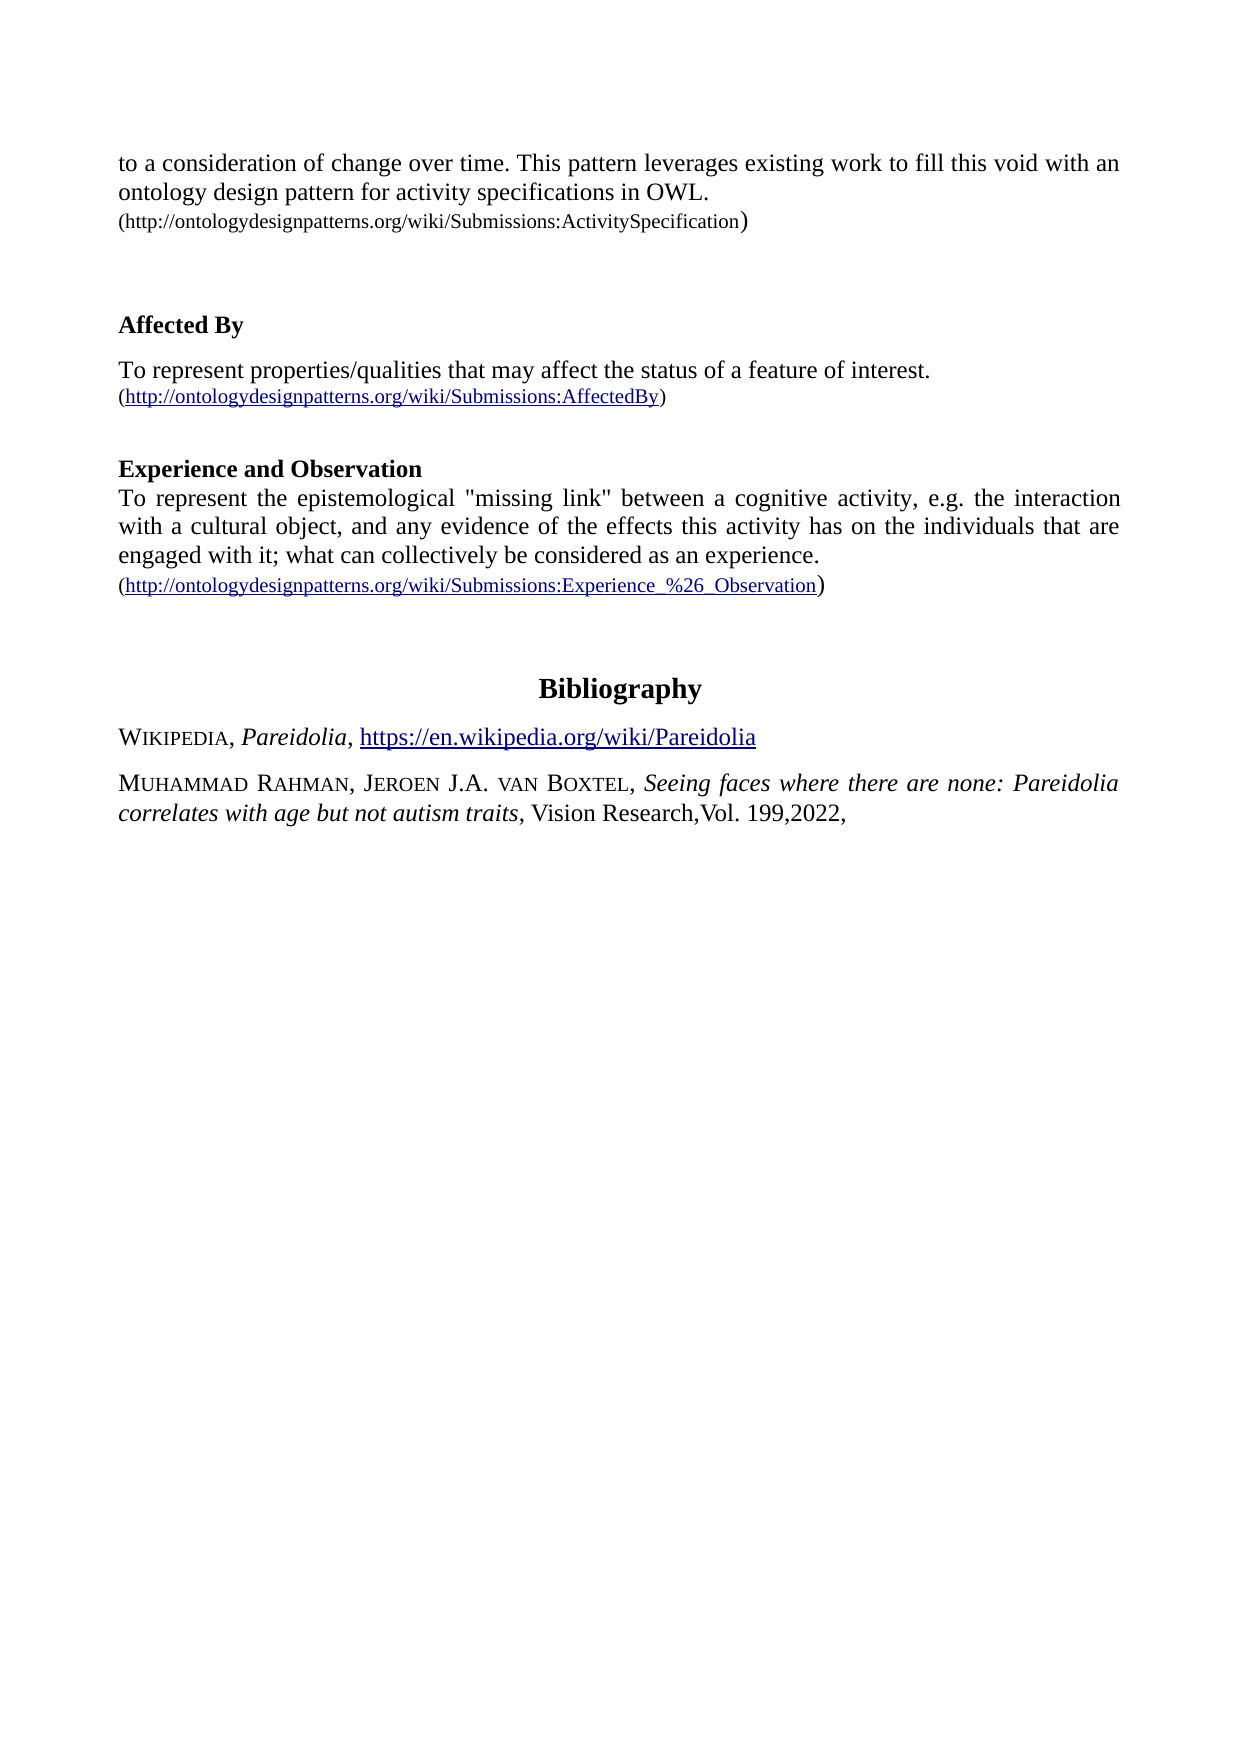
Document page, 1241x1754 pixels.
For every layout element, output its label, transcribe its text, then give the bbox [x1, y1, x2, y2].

text Affected By [118, 310, 1122, 339]
text (http://ontologydesignpatterns.org/wiki/Submissions:Experience_%26_Observation) [118, 569, 1122, 598]
text To represent properties/qualities that may affect the status of a feature of interest. [118, 355, 1122, 384]
text Wikipedia, Pareidolia, https://en.wikipedia.org/wiki/Pareidolia [118, 722, 1122, 751]
text To represent the epistemological "missing link" between a cognitive activity, e.g. the interaction with a cultural object, and any evidence of the effects this activity has on the individuals that are engaged with it; what can collectively be considered as an experience. [118, 483, 1122, 569]
text Bibliography [118, 672, 1122, 705]
text Muhammad Rahman, Jeroen J.A. van Boxtel, Seeing faces where there are none: Pareidolia correlates with age but not autism traits, Vision Research,Vol. 199,2022, [118, 768, 1122, 826]
text to a consideration of change over time. This pattern leverages existing work to fill this void with an ontology design pattern for activity specifications in OWL. [118, 148, 1122, 205]
text Experience and Observation [118, 454, 1122, 483]
text (http://ontologydesignpatterns.org/wiki/Submissions:ActivitySpecification) [118, 206, 1122, 234]
text (http://ontologydesignpatterns.org/wiki/Submissions:AffectedBy) [118, 384, 1122, 408]
